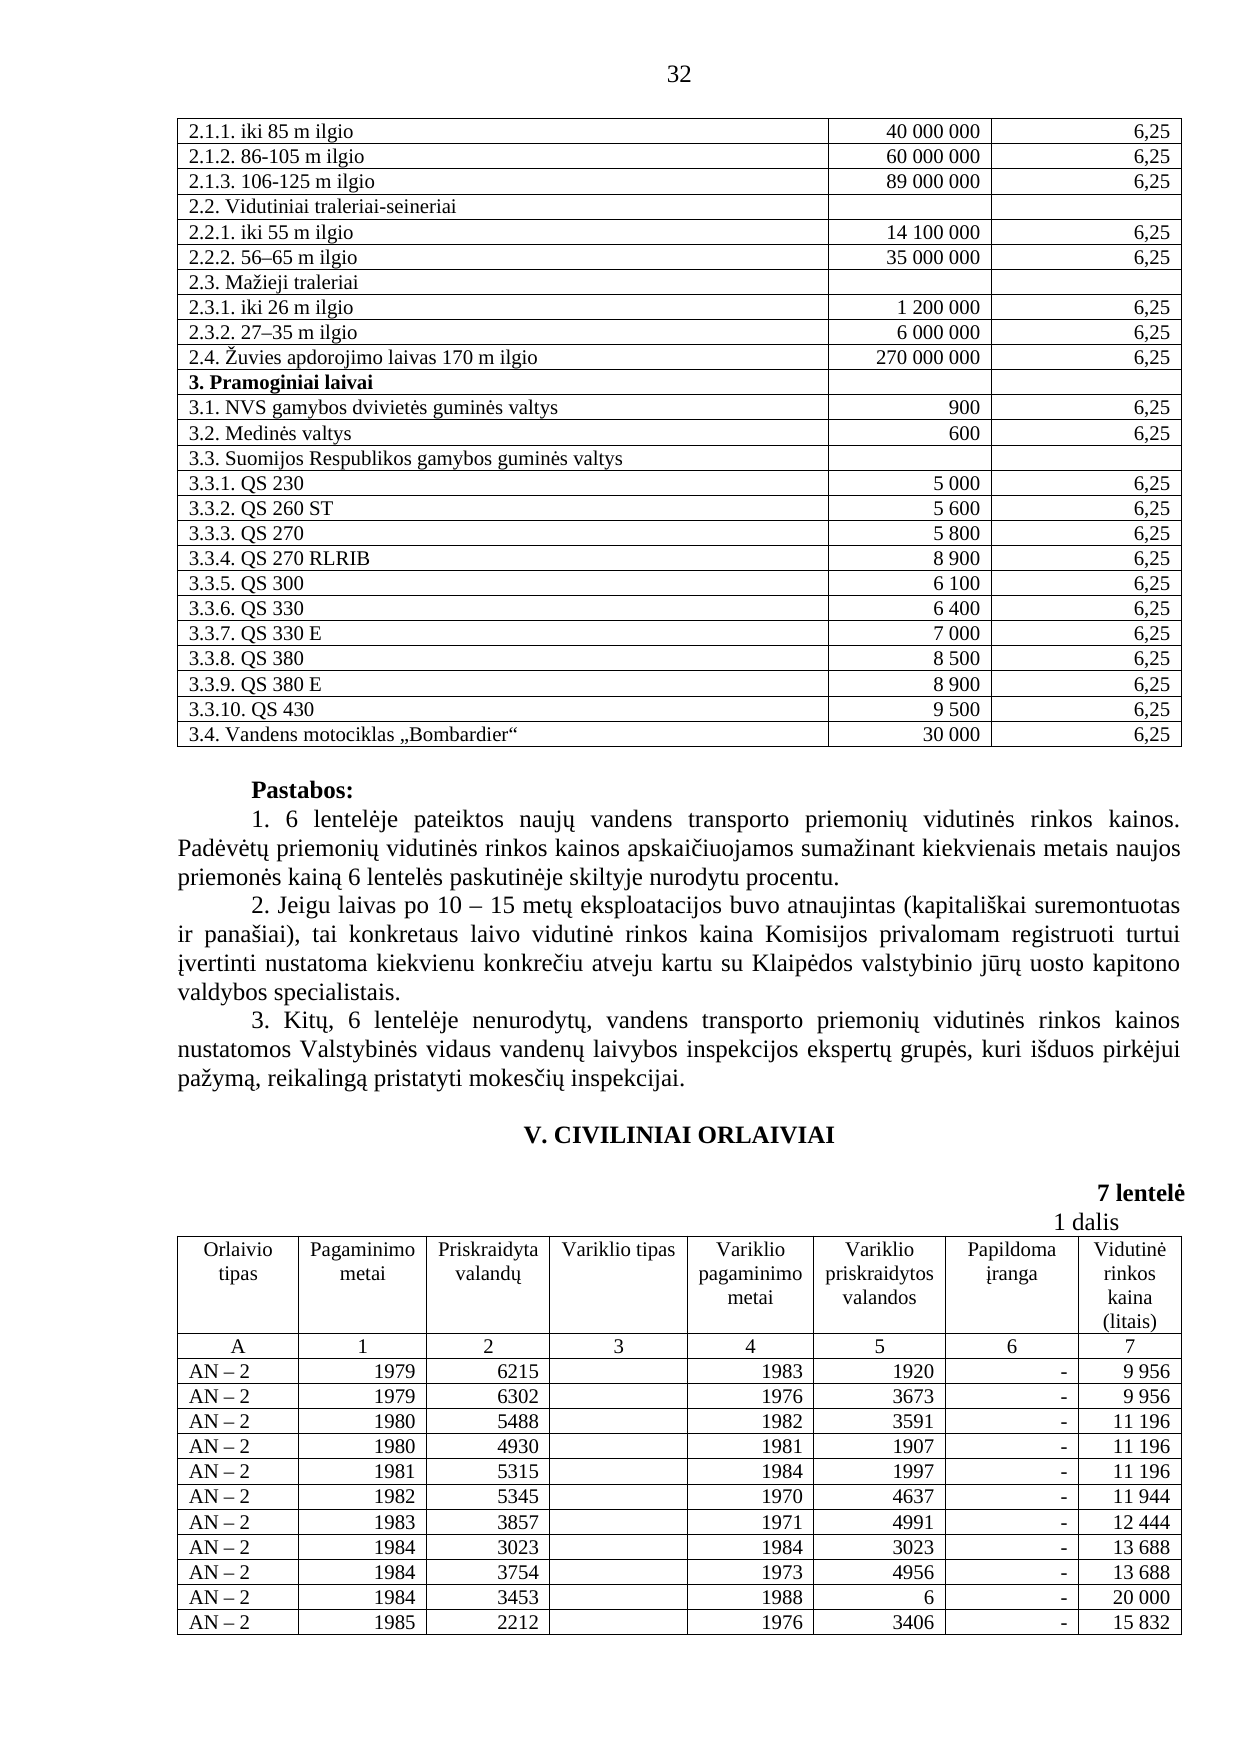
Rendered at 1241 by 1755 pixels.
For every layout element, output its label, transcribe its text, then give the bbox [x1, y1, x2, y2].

table_cell AN – 2 [178, 1535, 298, 1559]
table_cell 3.3.2. QS 260 ST [178, 496, 828, 520]
table_cell 2212 [427, 1610, 549, 1634]
table_cell - [946, 1560, 1078, 1584]
table_cell 1971 [688, 1510, 813, 1534]
table_cell [992, 370, 1181, 394]
table_cell 6,25 [992, 697, 1181, 721]
table_header Variklio priskraidytos valandos [814, 1237, 945, 1333]
table_cell 89 000 000 [829, 169, 991, 193]
table_cell 6,25 [992, 596, 1181, 620]
table_cell [550, 1359, 687, 1383]
table_cell 1985 [299, 1610, 426, 1634]
table_cell 3591 [814, 1409, 945, 1433]
table_cell 2 [427, 1334, 549, 1358]
table_cell [550, 1384, 687, 1408]
table_cell AN – 2 [178, 1585, 298, 1609]
table_cell 2.1.1. iki 85 m ilgio [178, 119, 828, 143]
table_cell 3023 [427, 1535, 549, 1559]
table_cell 6,25 [992, 220, 1181, 244]
table_cell 2.3.1. iki 26 m ilgio [178, 295, 828, 319]
table_cell 5345 [427, 1485, 549, 1508]
table_cell 35 000 000 [829, 245, 991, 269]
table_cell - [946, 1384, 1078, 1408]
table_cell 4637 [814, 1485, 945, 1508]
table_cell A [178, 1334, 298, 1358]
table_cell 6,25 [992, 420, 1181, 444]
table_cell [992, 446, 1181, 469]
table_cell 900 [829, 395, 991, 419]
table_cell 1982 [688, 1409, 813, 1433]
table_cell 1 200 000 [829, 295, 991, 319]
table_header Orlaivio tipas [178, 1237, 298, 1333]
table_cell 11 196 [1079, 1409, 1181, 1433]
text 3. Kitų, 6 lentelėje nenurodytų, vandens transporto priemonių vidutinės rinkos kainos nustatomos Valstybinės vidaus vandenų laivybos inspekcijos ekspertų grupės, kuri išduos pirkėjui pažymą, reikalingą pristatyti mokesčių inspekcijai. [177, 1006, 1181, 1092]
table_cell 8 900 [829, 546, 991, 570]
table_cell 60 000 000 [829, 144, 991, 168]
table_cell 4 [688, 1334, 813, 1358]
table_cell 1981 [688, 1434, 813, 1458]
table_cell 6,25 [992, 722, 1181, 746]
table_cell 5 [814, 1334, 945, 1358]
table_cell 3406 [814, 1610, 945, 1634]
table_cell [992, 270, 1181, 294]
table_cell AN – 2 [178, 1434, 298, 1458]
table_cell 3.3. Suomijos Respublikos gamybos guminės valtys [178, 446, 828, 469]
table_cell 1970 [688, 1485, 813, 1508]
table_cell 3.3.10. QS 430 [178, 697, 828, 721]
table_cell 7 [1079, 1334, 1181, 1358]
table_cell 6,25 [992, 621, 1181, 645]
table_cell 6 100 [829, 571, 991, 595]
table_cell 1983 [299, 1510, 426, 1534]
table_cell 1988 [688, 1585, 813, 1609]
table_cell 1984 [299, 1585, 426, 1609]
table_cell 6 [946, 1334, 1078, 1358]
table_cell 1979 [299, 1359, 426, 1383]
table_cell 9 500 [829, 697, 991, 721]
table_cell 1907 [814, 1434, 945, 1458]
table_cell AN – 2 [178, 1409, 298, 1433]
table_cell 6,25 [992, 345, 1181, 369]
table_cell 1983 [688, 1359, 813, 1383]
text 7 lentelė [177, 1178, 1185, 1207]
table_cell - [946, 1459, 1078, 1483]
table_cell 6 000 000 [829, 320, 991, 344]
table_cell [550, 1585, 687, 1609]
table_cell 3.3.7. QS 330 E [178, 621, 828, 645]
table_cell 13 688 [1079, 1560, 1181, 1584]
table_cell AN – 2 [178, 1384, 298, 1408]
text Pastabos: [177, 776, 1181, 804]
table_cell 3.3.8. QS 380 [178, 646, 828, 670]
table_cell 3754 [427, 1560, 549, 1584]
table_cell 3023 [814, 1535, 945, 1559]
table_cell 6,25 [992, 496, 1181, 520]
table_cell 6,25 [992, 471, 1181, 495]
table_cell AN – 2 [178, 1359, 298, 1383]
table_cell 1976 [688, 1384, 813, 1408]
table_cell 1 [299, 1334, 426, 1358]
table_cell 5 000 [829, 471, 991, 495]
table_cell 6,25 [992, 320, 1181, 344]
table_cell 6,25 [992, 295, 1181, 319]
table_cell 5 600 [829, 496, 991, 520]
table_cell 30 000 [829, 722, 991, 746]
table_cell 13 688 [1079, 1535, 1181, 1559]
table_cell 4956 [814, 1560, 945, 1584]
table_cell [550, 1535, 687, 1559]
table_cell 6,25 [992, 571, 1181, 595]
table_cell 6,25 [992, 395, 1181, 419]
table_cell 6,25 [992, 546, 1181, 570]
table_cell - [946, 1510, 1078, 1534]
table_cell - [946, 1610, 1078, 1634]
text 1 dalis [852, 1207, 1185, 1236]
table_cell 1920 [814, 1359, 945, 1383]
table_cell 3 [550, 1334, 687, 1358]
table_cell 1984 [299, 1560, 426, 1584]
table_cell [829, 270, 991, 294]
table_cell 2.1.2. 86-105 m ilgio [178, 144, 828, 168]
table_cell 3.3.1. QS 230 [178, 471, 828, 495]
table_cell 2.3. Mažieji traleriai [178, 270, 828, 294]
table_cell 12 444 [1079, 1510, 1181, 1534]
table_cell 4930 [427, 1434, 549, 1458]
text 2. Jeigu laivas po 10 – 15 metų eksploatacijos buvo atnaujintas (kapitališkai suremontuotas ir panašiai), tai konkretaus laivo vidutinė rinkos kaina Komisijos privalomam registruoti turtui įvertinti nustatoma kiekvienu konkrečiu atveju kartu su Klaipėdos valstybinio jūrų uosto kapitono valdybos specialistais. [177, 891, 1181, 1006]
table_cell 2.1.3. 106-125 m ilgio [178, 169, 828, 193]
table_cell 1984 [688, 1459, 813, 1483]
table_cell 9 956 [1079, 1359, 1181, 1383]
table_header Papildoma įranga [946, 1237, 1078, 1333]
table_cell 3857 [427, 1510, 549, 1534]
table_cell 6,25 [992, 119, 1181, 143]
table_cell 3.3.6. QS 330 [178, 596, 828, 620]
table_cell 6215 [427, 1359, 549, 1383]
table_header Vidutinė rinkos kaina (litais) [1079, 1237, 1181, 1333]
table_cell [829, 446, 991, 469]
table_cell AN – 2 [178, 1485, 298, 1508]
table_cell - [946, 1434, 1078, 1458]
table_cell 1979 [299, 1384, 426, 1408]
table_cell 1976 [688, 1610, 813, 1634]
table_cell 2.4. Žuvies apdorojimo laivas 170 m ilgio [178, 345, 828, 369]
table_cell 11 196 [1079, 1434, 1181, 1458]
table_cell - [946, 1409, 1078, 1433]
table_cell 7 000 [829, 621, 991, 645]
table_cell 6,25 [992, 671, 1181, 696]
table_cell AN – 2 [178, 1560, 298, 1584]
table_cell 1982 [299, 1485, 426, 1508]
table_cell 3.3.4. QS 270 RLRIB [178, 546, 828, 570]
table_cell - [946, 1359, 1078, 1383]
table_cell 1984 [299, 1535, 426, 1559]
table_header Priskraidyta valandų [427, 1237, 549, 1333]
table_cell 1981 [299, 1459, 426, 1483]
table_cell [829, 195, 991, 218]
table_cell [550, 1610, 687, 1634]
table_cell 6,25 [992, 169, 1181, 193]
table_cell 9 956 [1079, 1384, 1181, 1408]
table_cell 3.3.9. QS 380 E [178, 671, 828, 696]
table_cell 3.3.3. QS 270 [178, 521, 828, 545]
table_cell 3.4. Vandens motociklas „Bombardier“ [178, 722, 828, 746]
table_cell 270 000 000 [829, 345, 991, 369]
table_cell 2.2.1. iki 55 m ilgio [178, 220, 828, 244]
table_cell 4991 [814, 1510, 945, 1534]
table_header Variklio pagaminimo metai [688, 1237, 813, 1333]
table_cell 5488 [427, 1409, 549, 1433]
table_cell [550, 1409, 687, 1433]
table_cell 15 832 [1079, 1610, 1181, 1634]
table_cell 600 [829, 420, 991, 444]
table_cell 6,25 [992, 646, 1181, 670]
table_cell 8 500 [829, 646, 991, 670]
table_cell 1997 [814, 1459, 945, 1483]
table_cell 1980 [299, 1409, 426, 1433]
table_cell [550, 1510, 687, 1534]
table_cell 3673 [814, 1384, 945, 1408]
table_cell 6 400 [829, 596, 991, 620]
table_cell 11 196 [1079, 1459, 1181, 1483]
table_cell 6,25 [992, 245, 1181, 269]
text 1. 6 lentelėje pateiktos naujų vandens transporto priemonių vidutinės rinkos kainos. Padėvėtų priemonių vidutinės rinkos kainos apskaičiuojamos sumažinant kiekvienais metais naujos priemonės kainą 6 lentelės paskutinėje skiltyje nurodytu procentu. [177, 804, 1181, 891]
table_cell 1984 [688, 1535, 813, 1559]
table_cell 40 000 000 [829, 119, 991, 143]
table_cell - [946, 1585, 1078, 1609]
table_cell [829, 370, 991, 394]
table_cell [550, 1485, 687, 1508]
table_cell 8 900 [829, 671, 991, 696]
table_cell 3.2. Medinės valtys [178, 420, 828, 444]
table_cell AN – 2 [178, 1610, 298, 1634]
table_cell [992, 195, 1181, 218]
table_cell 6 [814, 1585, 945, 1609]
table_cell 11 944 [1079, 1485, 1181, 1508]
table_cell 3.3.5. QS 300 [178, 571, 828, 595]
table_cell [550, 1434, 687, 1458]
table_cell [550, 1560, 687, 1584]
text V. CIVILINIAI ORLAIVIAI [177, 1121, 1181, 1149]
table_cell 3. Pramoginiai laivai [178, 370, 828, 394]
table_cell AN – 2 [178, 1510, 298, 1534]
table_cell 6,25 [992, 521, 1181, 545]
table_cell 1980 [299, 1434, 426, 1458]
table_cell 3.1. NVS gamybos dvivietės guminės valtys [178, 395, 828, 419]
table_cell - [946, 1485, 1078, 1508]
table_cell 5315 [427, 1459, 549, 1483]
table_header Pagaminimo metai [299, 1237, 426, 1333]
table_cell 5 800 [829, 521, 991, 545]
table_cell 1973 [688, 1560, 813, 1584]
table_cell [550, 1459, 687, 1483]
table_cell AN – 2 [178, 1459, 298, 1483]
table_cell 6,25 [992, 144, 1181, 168]
table_cell 14 100 000 [829, 220, 991, 244]
table_cell 2.3.2. 27–35 m ilgio [178, 320, 828, 344]
table_cell 2.2.2. 56–65 m ilgio [178, 245, 828, 269]
table_cell 3453 [427, 1585, 549, 1609]
table_cell 20 000 [1079, 1585, 1181, 1609]
table_cell 2.2. Vidutiniai traleriai-seineriai [178, 195, 828, 218]
table_header Variklio tipas [550, 1237, 687, 1333]
table_cell - [946, 1535, 1078, 1559]
table_cell 6302 [427, 1384, 549, 1408]
